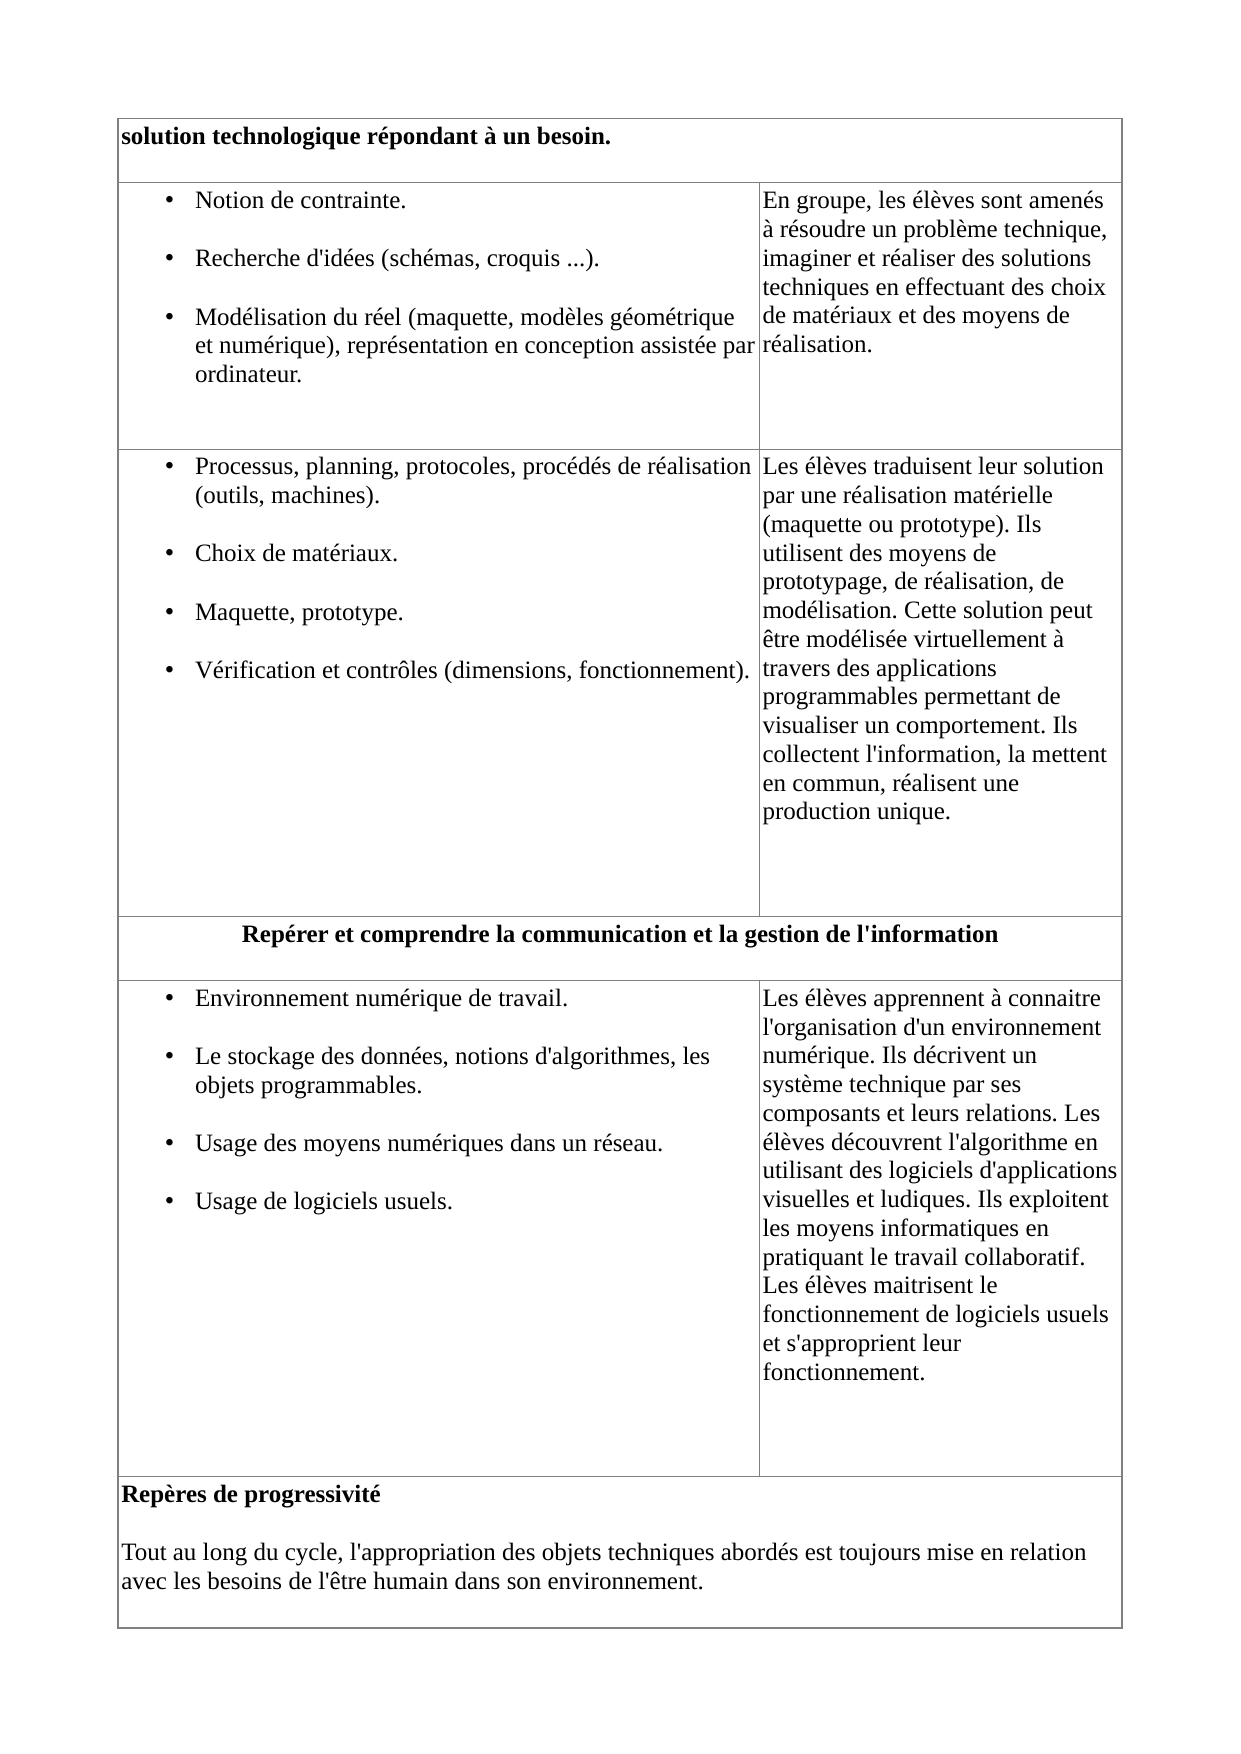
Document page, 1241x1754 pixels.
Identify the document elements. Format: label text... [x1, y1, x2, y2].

table_cell Les élèves traduisent leur solution par une réalisation matérielle (maquette ou prototype). Ils utilisent des moyens de prototypage, de réalisation, de modélisation. Cette solution peut être modélisée virtuellement à travers des applications programmables permettant de visualiser un comportement. Ils collectent l'information, la mettent en commun, réalisent une production unique. [760, 450, 1121, 916]
table_cell Notion de contrainte. Recherche d'idées (schémas, croquis ...). Modélisation du réel (maquette, modèles géométrique et numérique), représentation en conception assistée par ordinateur. [119, 183, 759, 448]
table_cell Les élèves apprennent à connaitre l'organisation d'un environnement numérique. Ils décrivent un système technique par ses composants et leurs relations. Les élèves découvrent l'algorithme en utilisant des logiciels d'applications visuelles et ludiques. Ils exploitent les moyens informatiques en pratiquant le travail collaboratif. Les élèves maitrisent le fonctionnement de logiciels usuels et s'approprient leur fonctionnement. [760, 981, 1121, 1476]
table_cell Processus, planning, protocoles, procédés de réalisation (outils, machines). Choix de matériaux. Maquette, prototype. Vérification et contrôles (dimensions, fonctionnement). [119, 450, 759, 916]
table_cell solution technologique répondant à un besoin. [119, 119, 1121, 182]
table_cell Environnement numérique de travail. Le stockage des données, notions d'algorithmes, les objets programmables. Usage des moyens numériques dans un réseau. Usage de logiciels usuels. [119, 981, 759, 1476]
table_cell Repères de progressivité Tout au long du cycle, l'appropriation des objets techniques abordés est toujours mise en relation avec les besoins de l'être humain dans son environnement. [119, 1477, 1121, 1627]
table_cell En groupe, les élèves sont amenés à résoudre un problème technique, imaginer et réaliser des solutions techniques en effectuant des choix de matériaux et des moyens de réalisation. [760, 183, 1121, 448]
table_cell Repérer et comprendre la communication et la gestion de l'information [119, 917, 1121, 980]
